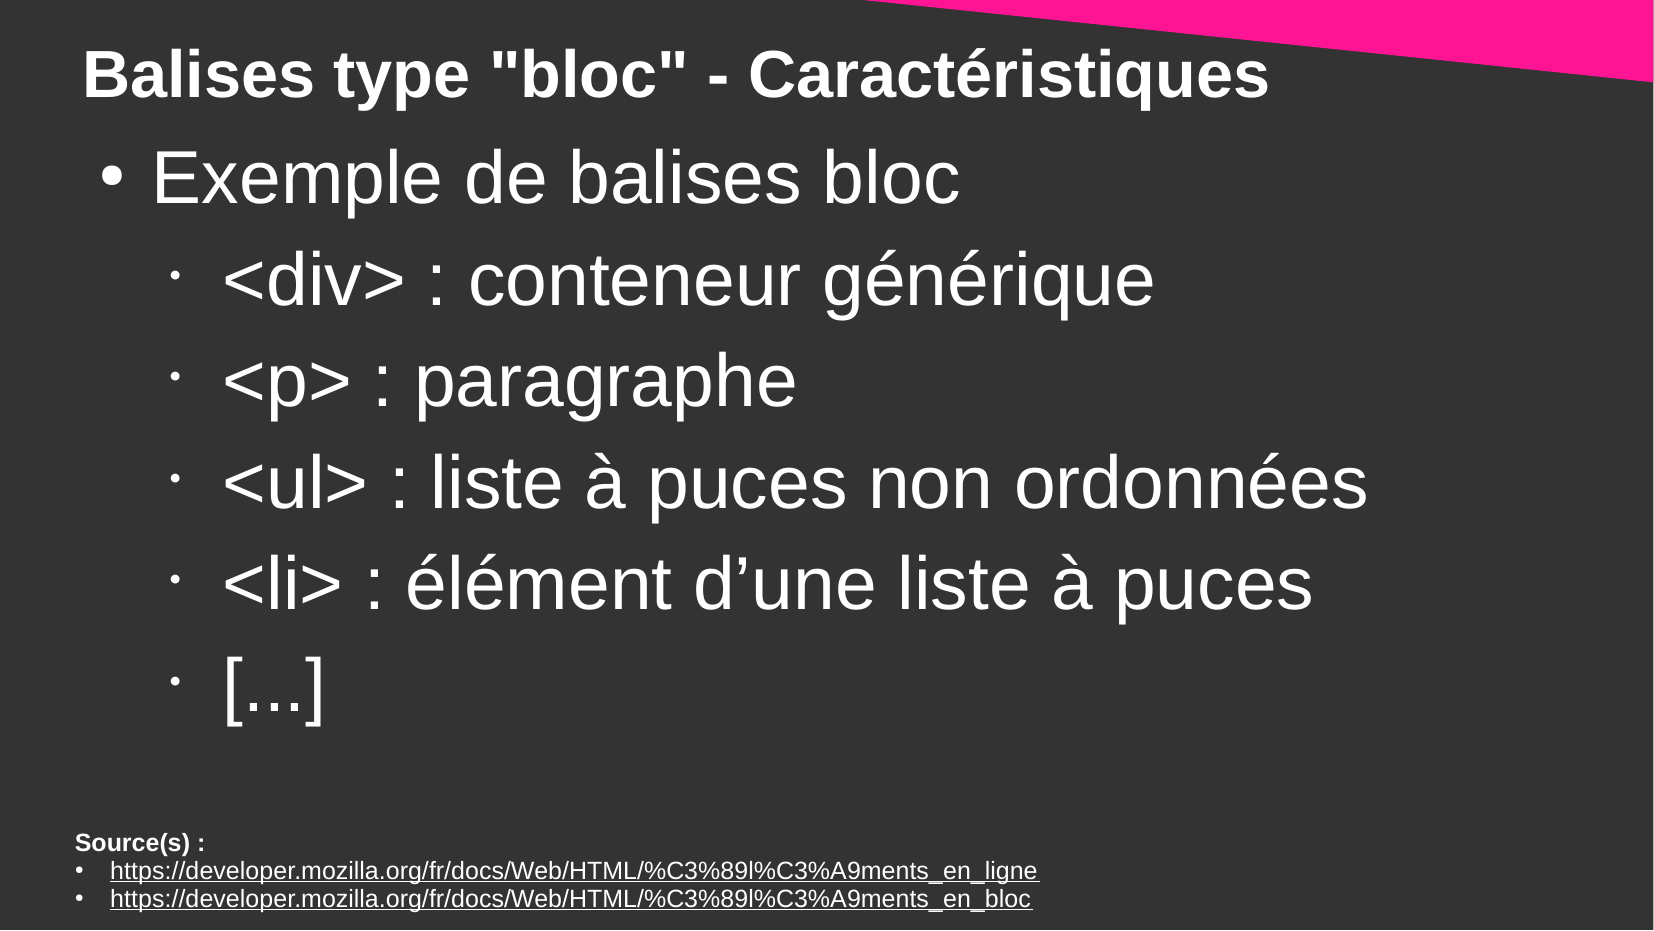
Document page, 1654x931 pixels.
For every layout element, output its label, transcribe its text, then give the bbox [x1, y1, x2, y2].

text_box [863, 0, 1654, 83]
list Exemple de balises bloc <div> : conteneur générique <p> : paragraphe <ul> : liste à puces non ordonnées <li> : élément d’une liste à puces [...] [80, 135, 1620, 777]
title Balises type "bloc" - Caractéristiques [82, 37, 1571, 122]
text_box Source(s) : https://developer.mozilla.org/fr/docs/Web/HTML/%C3%89l%C3%A9ments_en_ligne https://developer.mozilla.org/fr/docs/Web/HTML/%C3%89l%C3%A9ments_en_bloc [60, 821, 1546, 921]
